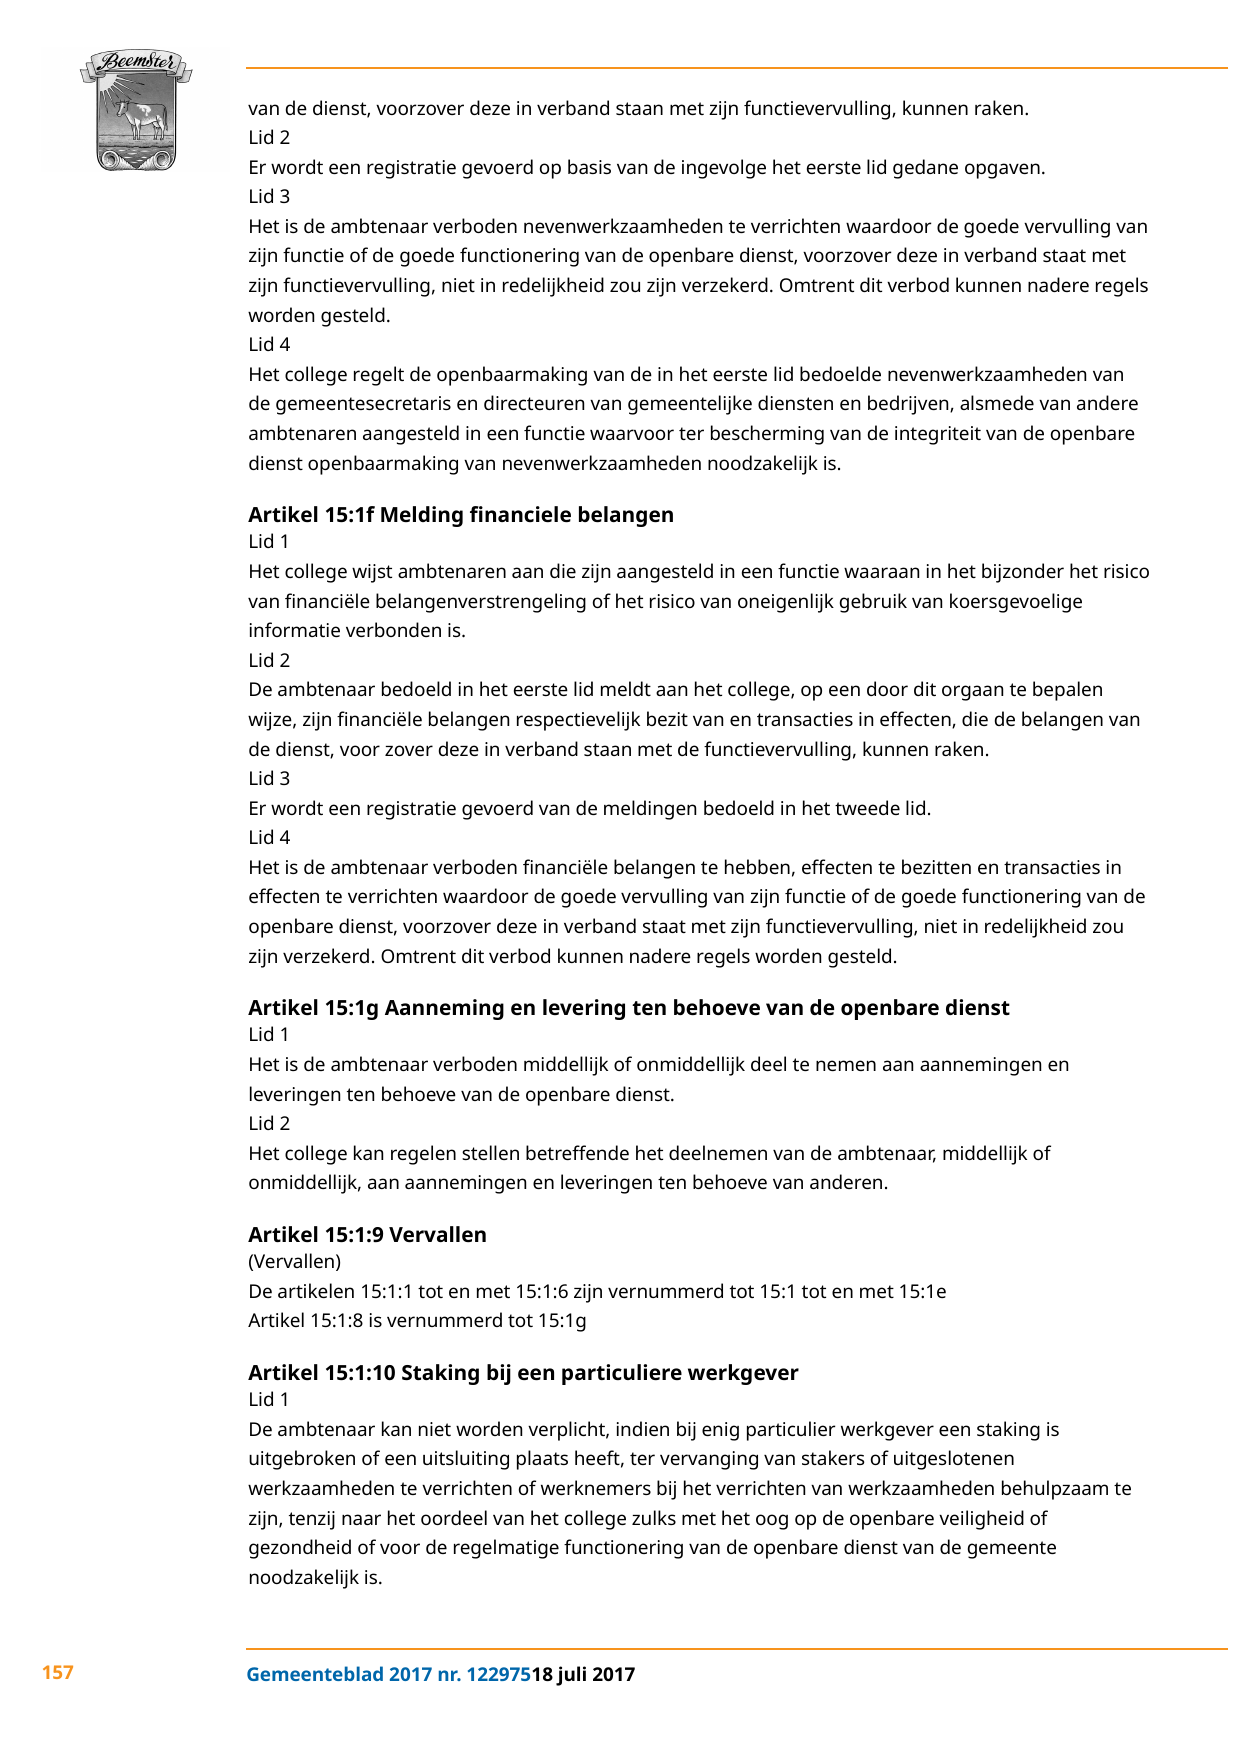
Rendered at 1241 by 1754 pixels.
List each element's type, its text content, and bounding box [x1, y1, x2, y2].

text Lid 2 [248, 647, 1152, 673]
text Er wordt een registratie gevoerd op basis van de ingevolge het eerste lid gedane opgaven. [248, 154, 1152, 180]
text Het college kan regelen stellen betreffende het deelnemen van de ambtenaar, middellijk of onmiddellijk, aan aannemingen en leveringen ten behoeve van anderen. [248, 1140, 1152, 1195]
text Artikel 15:1f Melding financiele belangen [248, 500, 1152, 529]
text Lid 2 [248, 1110, 1152, 1136]
text (Vervallen) [248, 1248, 1152, 1274]
text Er wordt een registratie gevoerd van de meldingen bedoeld in het tweede lid. [248, 795, 1152, 821]
text De ambtenaar bedoeld in het eerste lid meldt aan het college, op een door dit orgaan te bepalen wijze, zijn financiële belangen respectievelijk bezit van en transacties in effecten, die de belangen van de dienst, voor zover deze in verband staan met de functievervulling, kunnen raken. [248, 677, 1152, 761]
text Lid 1 [248, 1386, 1152, 1412]
text Lid 1 [248, 1022, 1152, 1047]
text Lid 4 [248, 824, 1152, 850]
text De artikelen 15:1:1 tot en met 15:1:6 zijn vernummerd tot 15:1 tot en met 15:1e [248, 1278, 1152, 1304]
picture [41, 47, 231, 172]
text Het is de ambtenaar verboden middellijk of onmiddellijk deel te nemen aan aannemingen en leveringen ten behoeve van de openbare dienst. [248, 1051, 1152, 1107]
text Lid 3 [248, 183, 1152, 209]
text Het college regelt de openbaarmaking van de in het eerste lid bedoelde nevenwerkzaamheden van de gemeentesecretaris en directeuren van gemeentelijke diensten en bedrijven, alsmede van andere ambtenaren aangesteld in een functie waarvoor ter bescherming van de integriteit van de openbare dienst openbaarmaking van nevenwerkzaamheden noodzakelijk is. [248, 361, 1152, 476]
text Het is de ambtenaar verboden nevenwerkzaamheden te verrichten waardoor de goede vervulling van zijn functie of de goede functionering van de openbare dienst, voorzover deze in verband staat met zijn functievervulling, niet in redelijkheid zou zijn verzekerd. Omtrent dit verbod kunnen nadere regels worden gesteld. [248, 213, 1152, 328]
text Lid 2 [248, 124, 1152, 150]
text De ambtenaar kan niet worden verplicht, indien bij enig particulier werkgever een staking is uitgebroken of een uitsluiting plaats heeft, ter vervanging van stakers of uitgeslotenen werkzaamheden te verrichten of werknemers bij het verrichten van werkzaamheden behulpzaam te zijn, tenzij naar het oordeel van het college zulks met het oog op de openbare veiligheid of gezondheid of voor de regelmatige functionering van de openbare dienst van de gemeente noodzakelijk is. [248, 1416, 1152, 1590]
text Het college wijst ambtenaren aan die zijn aangesteld in een functie waaraan in het bijzonder het risico van financiële belangenverstrengeling of het risico van oneigenlijk gebruik van koersgevoelige informatie verbonden is. [248, 558, 1152, 643]
text van de dienst, voorzover deze in verband staan met zijn functievervulling, kunnen raken. [248, 95, 1152, 121]
text Lid 3 [248, 765, 1152, 791]
text Artikel 15:1:8 is vernummerd tot 15:1g [248, 1308, 1152, 1333]
text Artikel 15:1g Aanneming en levering ten behoeve van de openbare dienst [248, 993, 1152, 1022]
text Lid 4 [248, 331, 1152, 357]
text Lid 1 [248, 529, 1152, 554]
text Artikel 15:1:9 Vervallen [248, 1220, 1152, 1248]
text Het is de ambtenaar verboden financiële belangen te hebben, effecten te bezitten en transacties in effecten te verrichten waardoor de goede vervulling van zijn functie of de goede functionering van de openbare dienst, voorzover deze in verband staat met zijn functievervulling, niet in redelijkheid zou zijn verzekerd. Omtrent dit verbod kunnen nadere regels worden gesteld. [248, 854, 1152, 968]
text Artikel 15:1:10 Staking bij een particuliere werkgever [248, 1358, 1152, 1386]
